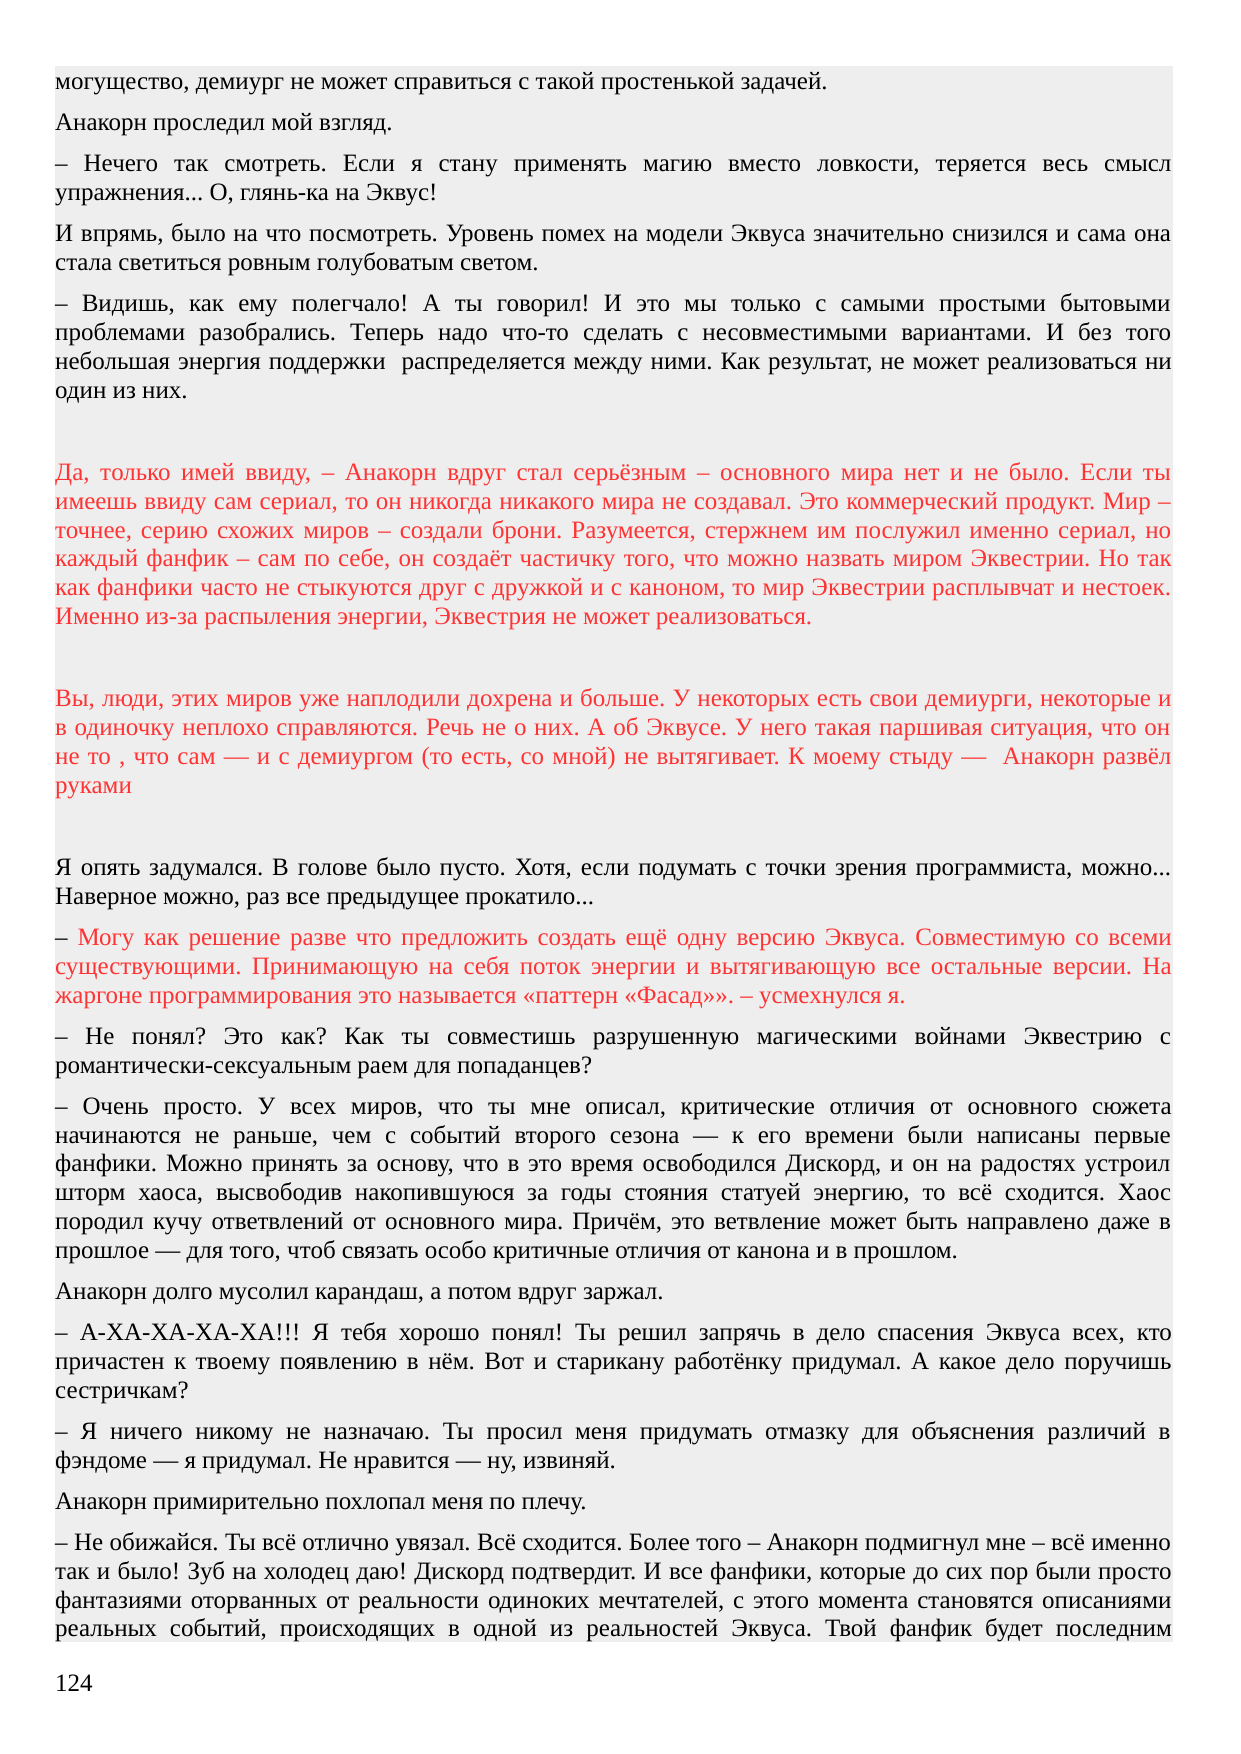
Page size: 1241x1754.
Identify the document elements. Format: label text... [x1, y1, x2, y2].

text – Не обижайся. Ты всё отлично увязал. Всё сходится. Более того – Анакорн подмигнул мне – всё именно так и было! Зуб на холодец даю! Дискорд подтвердит. И все фанфики, которые до сих пор были просто фантазиями оторванных от реальности одиноких мечтателей, с этого момента становятся описаниями реальных событий, происходящих в одной из реальностей Эквуса. Твой фанфик будет последним [55, 1527, 1173, 1642]
text Анакорн долго мусолил карандаш, а потом вдруг заржал. [55, 1276, 1173, 1305]
text – А-ХА-ХА-ХА-ХА!!! Я тебя хорошо понял! Ты решил запрячь в дело спасения Эквуса всех, кто причастен к твоему появлению в нём. Вот и старикану работёнку придумал. А какое дело поручишь сестричкам? [55, 1317, 1173, 1403]
text Анакорн проследил мой взгляд. [55, 107, 1173, 136]
text Анакорн примирительно похлопал меня по плечу. [55, 1486, 1173, 1515]
text – Не понял? Это как? Как ты совместишь разрушенную магическими войнами Эквестрию с романтически-сексуальным раем для попаданцев? [55, 1021, 1173, 1078]
text Я опять задумался. В голове было пусто. Хотя, если подумать с точки зрения программиста, можно... Наверное можно, раз все предыдущее прокатило... [55, 852, 1173, 910]
text – Я ничего никому не назначаю. Ты просил меня придумать отмазку для объяснения различий в фэндоме — я придумал. Не нравится — ну, извиняй. [55, 1416, 1173, 1473]
text могущество, демиург не может справиться с такой простенькой задачей. [55, 66, 1173, 95]
text – Могу как решение разве что предложить создать ещё одну версию Эквуса. Совместимую со всеми существующими. Принимающую на себя поток энергии и вытягивающую все остальные версии. На жаргоне программирования это называется «паттерн «Фасад»». – усмехнулся я. [55, 922, 1173, 1008]
text – Нечего так смотреть. Если я стану применять магию вместо ловкости, теряется весь смысл упражнения... О, глянь-ка на Эквус! [55, 148, 1173, 206]
text – Очень просто. У всех миров, что ты мне описал, критические отличия от основного сюжета начинаются не раньше, чем с событий второго сезона — к его времени были написаны первые фанфики. Можно принять за основу, что в это время освободился Дискорд, и он на радостях устроил шторм хаоса, высвободив накопившуюся за годы стояния статуей энергию, то всё сходится. Хаос породил кучу ответвлений от основного мира. Причём, это ветвление может быть направлено даже в прошлое — для того, чтоб связать особо критичные отличия от канона и в прошлом. [55, 1091, 1173, 1263]
text Да, только имей ввиду, – Анакорн вдруг стал серьёзным – основного мира нет и не было. Если ты имеешь ввиду сам сериал, то он никогда никакого мира не создавал. Это коммерческий продукт. Мир – точнее, серию схожих миров – создали брони. Разумеется, стержнем им послужил именно сериал, но каждый фанфик – сам по себе, он создаёт частичку того, что можно назвать миром Эквестрии. Но так как фанфики часто не стыкуются друг с дружкой и с каноном, то мир Эквестрии расплывчат и нестоек. Именно из-за распыления энергии, Эквестрия не может реализоваться. [55, 457, 1173, 630]
text – Видишь, как ему полегчало! А ты говорил! И это мы только с самыми простыми бытовыми проблемами разобрались. Теперь надо что-то сделать с несовместимыми вариантами. И без того небольшая энергия поддержки распределяется между ними. Как результат, не может реализоваться ни один из них. [55, 288, 1173, 403]
text И впрямь, было на что посмотреть. Уровень помех на модели Эквуса значительно снизился и сама она стала светиться ровным голубоватым светом. [55, 218, 1173, 276]
text Вы, люди, этих миров уже наплодили дохрена и больше. У некоторых есть свои демиурги, некоторые и в одиночку неплохо справляются. Речь не о них. А об Эквусе. У него такая паршивая ситуация, что он не то , что сам — и с демиургом (то есть, со мной) не вытягивает. К моему стыду — Анакорн развёл руками [55, 683, 1173, 798]
